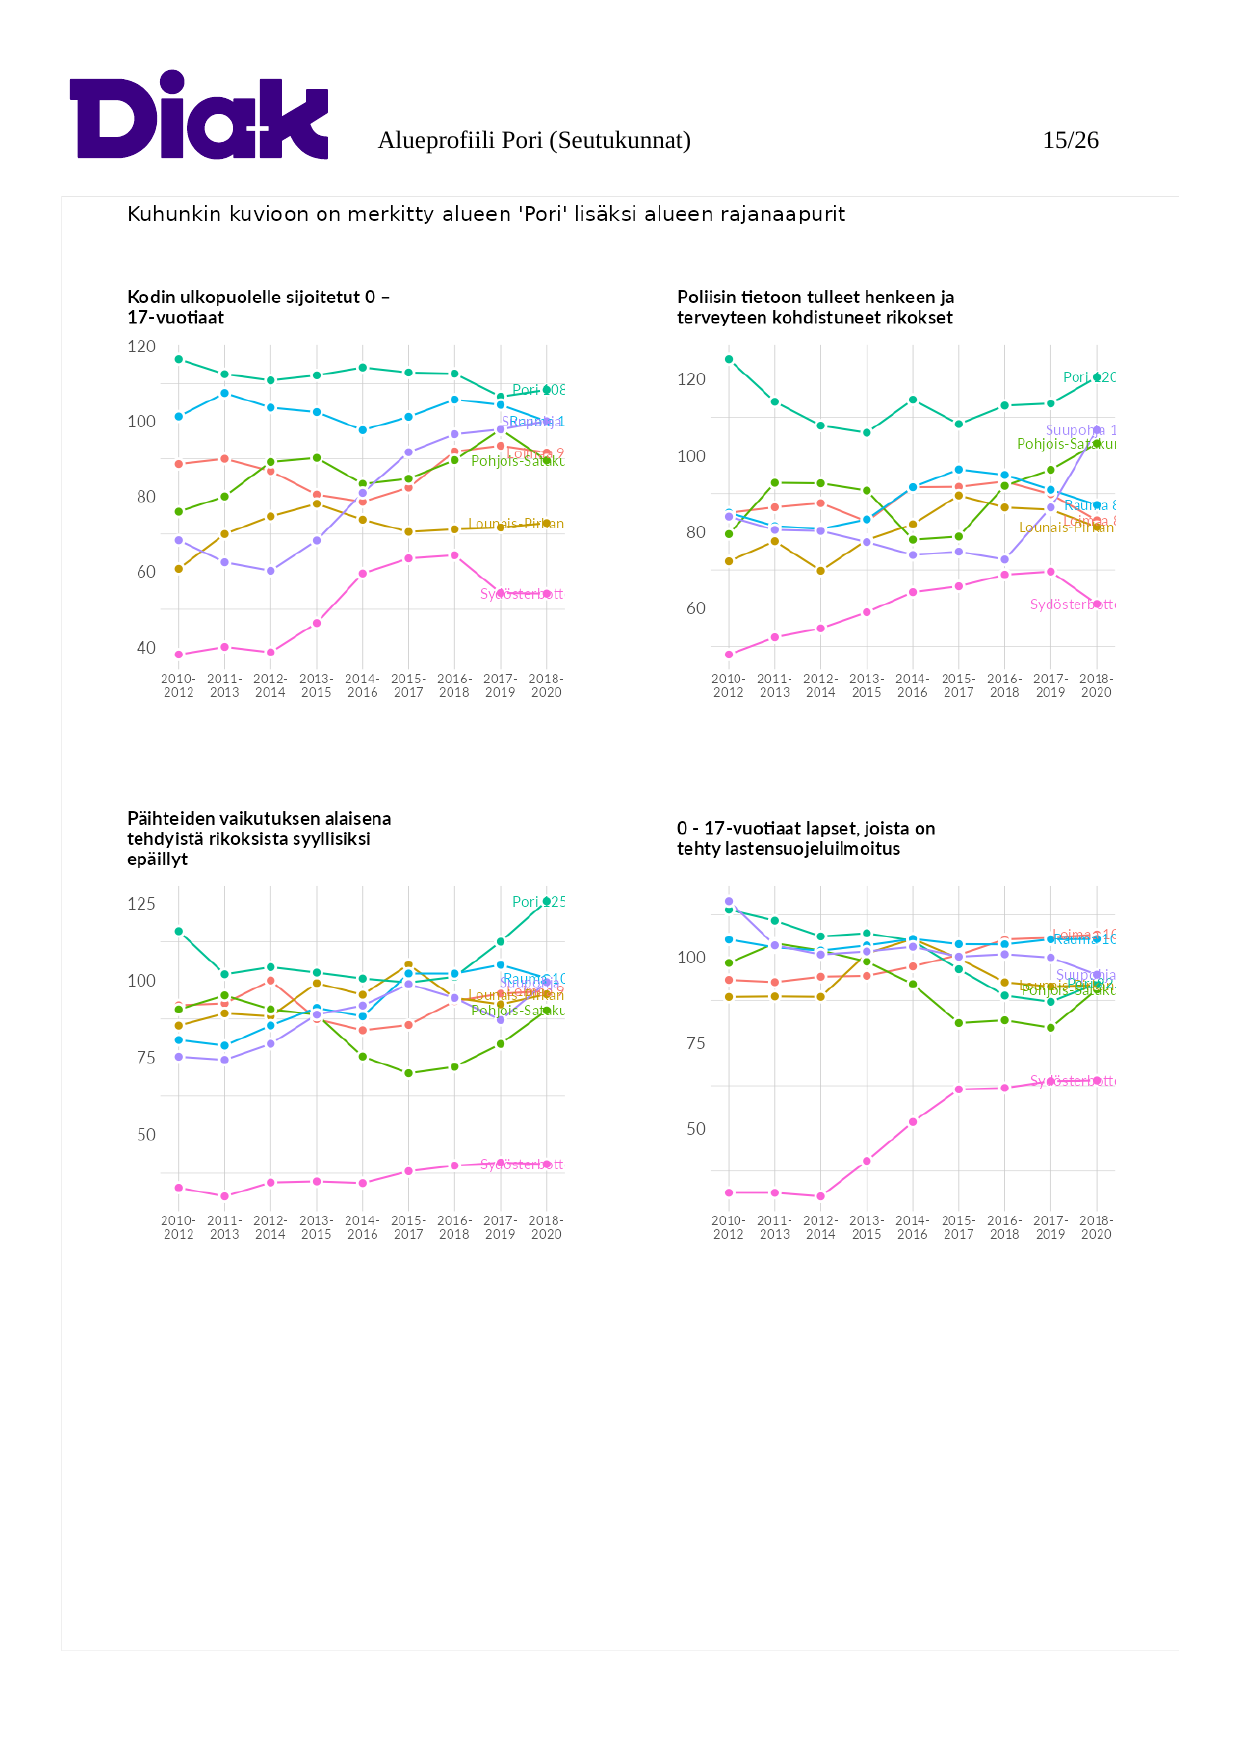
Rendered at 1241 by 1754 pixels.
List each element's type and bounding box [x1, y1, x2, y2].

picture [61, 196, 1179, 1651]
